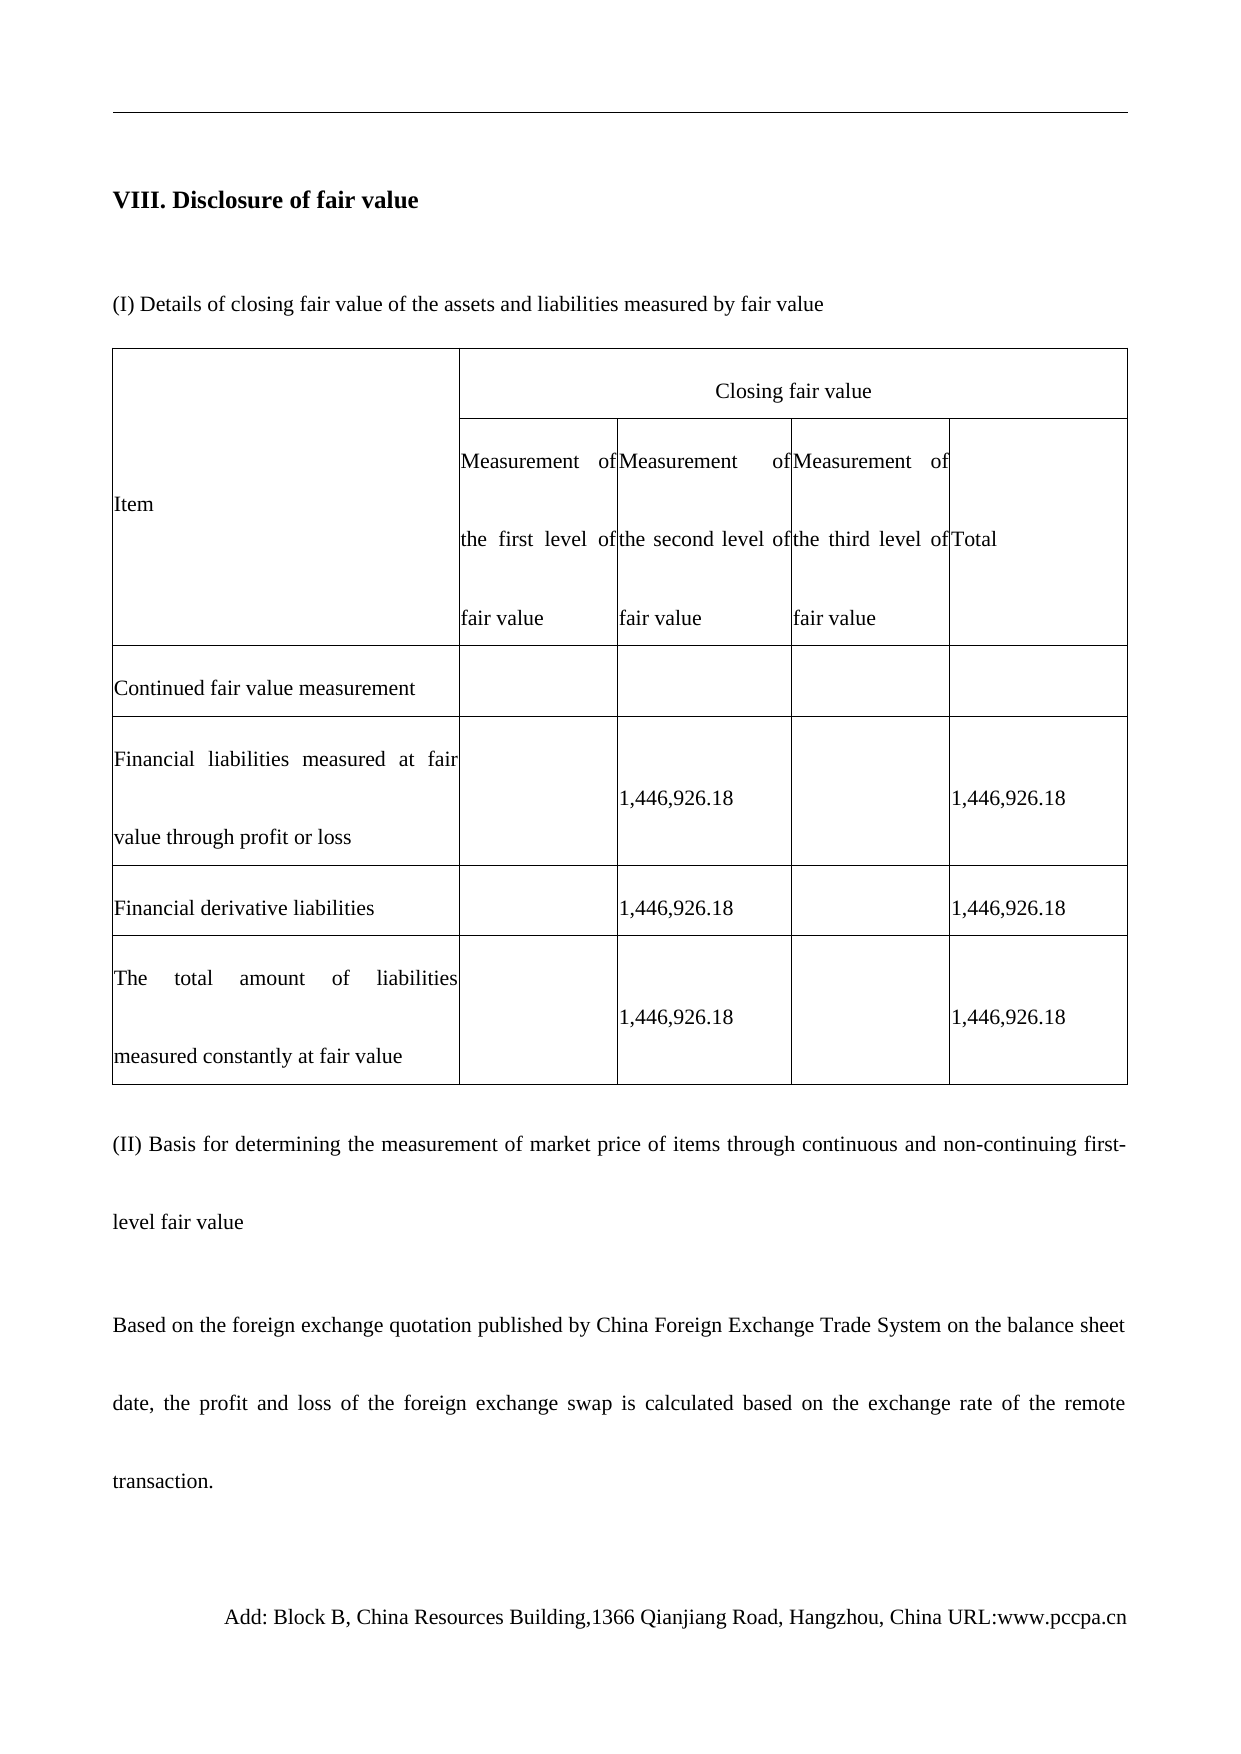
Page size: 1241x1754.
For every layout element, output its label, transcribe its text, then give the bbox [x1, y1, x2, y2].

table_cell [792, 936, 949, 1084]
table_cell Financial derivative liabilities [113, 866, 459, 935]
table_header Item [113, 349, 459, 645]
table_header Closing fair value [460, 349, 1127, 418]
table_cell 1,446,926.18 [950, 717, 1127, 864]
table_cell [950, 646, 1127, 716]
table_cell [460, 717, 617, 864]
table_cell Total [950, 419, 1127, 645]
table_cell 1,446,926.18 [950, 866, 1127, 935]
table_cell Financial liabilities measured at fair value through profit or loss [113, 717, 459, 864]
table_cell The total amount of liabilities measured constantly at fair value [113, 936, 459, 1084]
table_cell [792, 717, 949, 864]
text VIII. Disclosure of fair value [112, 158, 1128, 221]
table_cell Continued fair value measurement [113, 646, 459, 716]
table_cell [792, 646, 949, 716]
table_cell 1,446,926.18 [618, 717, 791, 864]
table_cell Measurement of the third level of fair value [792, 419, 949, 645]
table_cell 1,446,926.18 [618, 936, 791, 1084]
table_cell Measurement of the second level of fair value [618, 419, 791, 645]
table_cell [460, 936, 617, 1084]
table_cell 1,446,926.18 [950, 936, 1127, 1084]
text Based on the foreign exchange quotation published by China Foreign Exchange Trade System on the balance sheet date, the profit and loss of the foreign exchange swap is calculated based on the exchange rate of the remote transaction. [112, 1283, 1128, 1501]
table_cell Measurement of the first level of fair value [460, 419, 617, 645]
table_cell [792, 866, 949, 935]
text (II) Basis for determining the measurement of market price of items through continuous and non-continuing first-level fair value [112, 1102, 1128, 1242]
table_cell [460, 866, 617, 935]
table_cell 1,446,926.18 [618, 866, 791, 935]
text (I) Details of closing fair value of the assets and liabilities measured by fair value [112, 262, 1128, 324]
table_cell [618, 646, 791, 716]
table_cell [460, 646, 617, 716]
